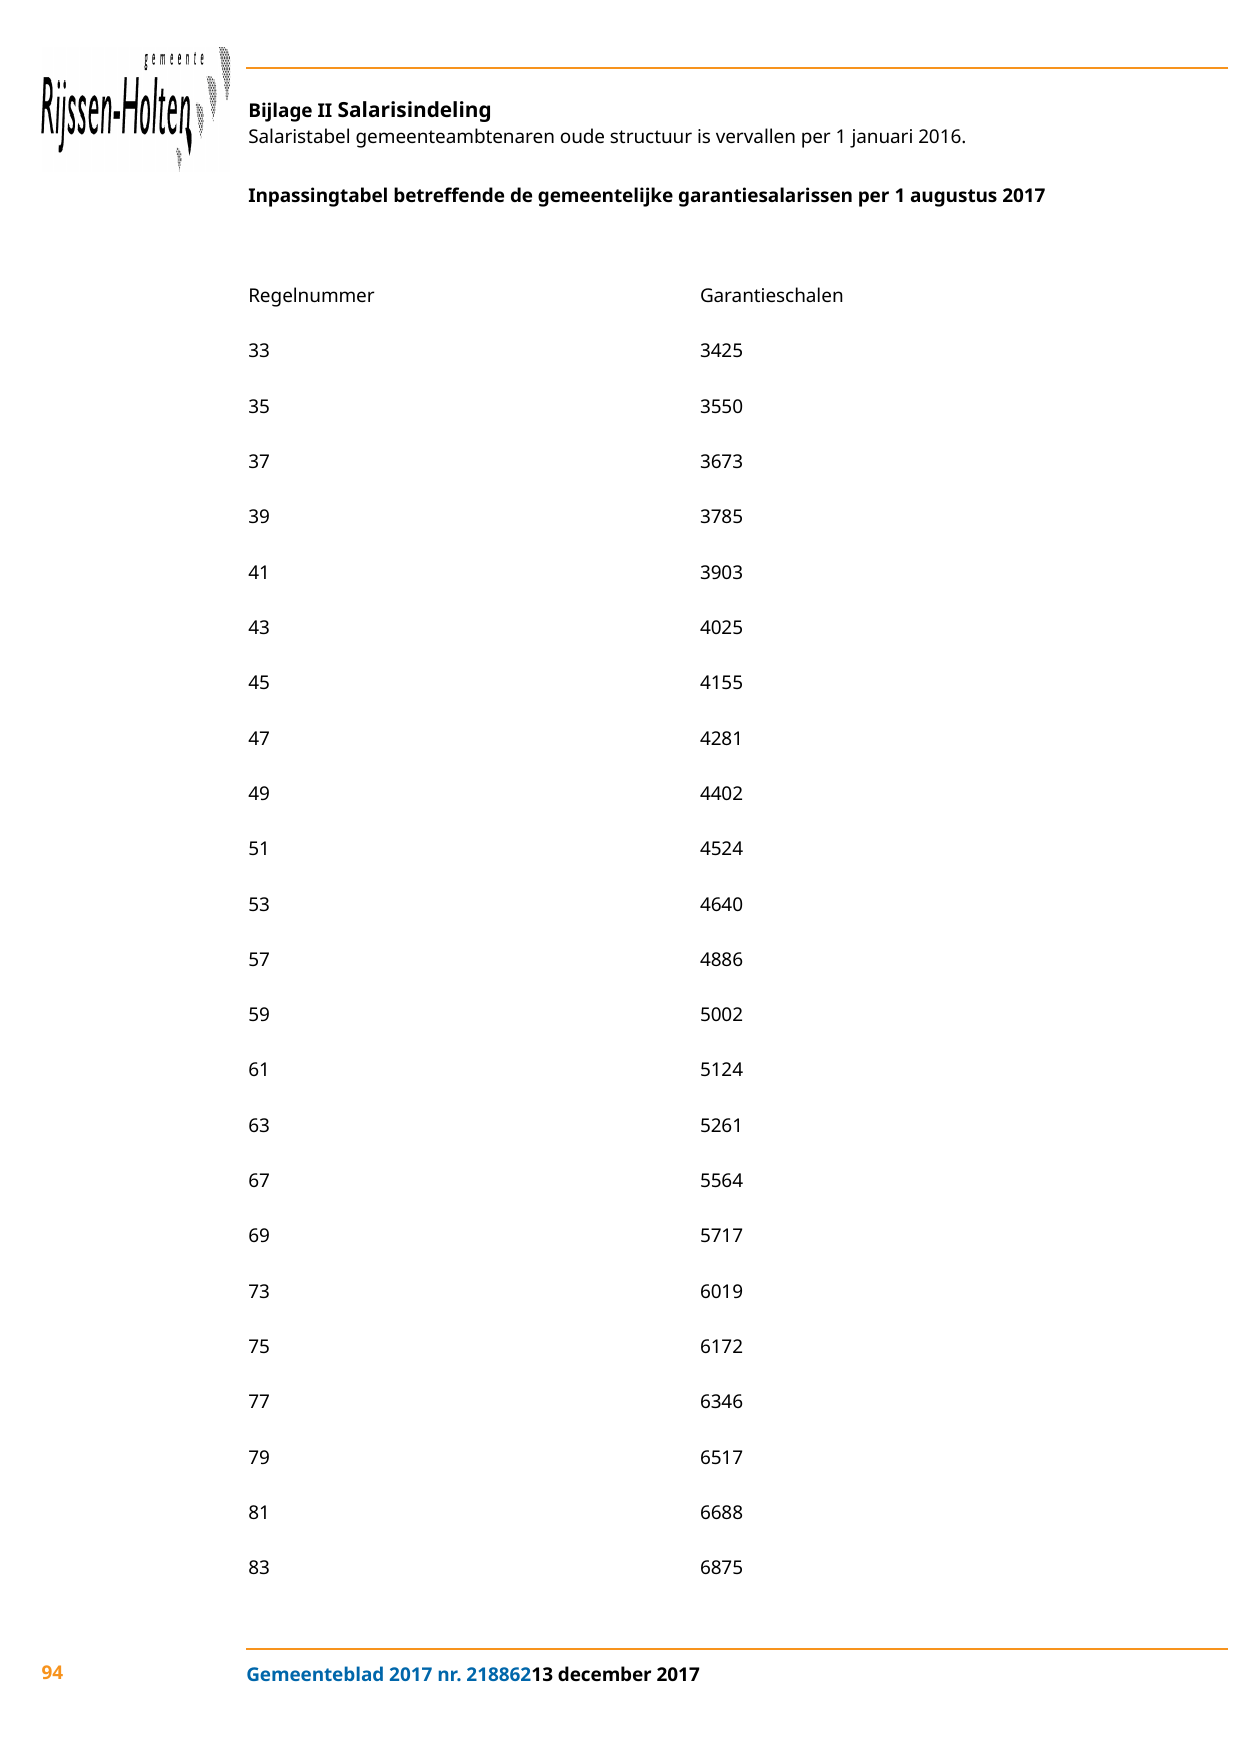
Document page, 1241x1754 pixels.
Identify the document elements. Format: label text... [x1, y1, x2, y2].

table_cell 37 [248, 419, 700, 474]
table_cell [700, 1580, 1152, 1606]
table_cell 4025 [700, 585, 1152, 640]
table_cell 4524 [700, 806, 1152, 861]
table_cell 4886 [700, 916, 1152, 972]
table_cell 43 [248, 585, 700, 640]
table_cell 6875 [700, 1525, 1152, 1580]
table_cell 45 [248, 640, 700, 695]
table_cell 59 [248, 972, 700, 1027]
table_cell 5564 [700, 1138, 1152, 1193]
table_cell 3673 [700, 419, 1152, 474]
table_cell 5002 [700, 972, 1152, 1027]
table_cell 3550 [700, 363, 1152, 419]
table_cell 4155 [700, 640, 1152, 695]
table_cell 39 [248, 474, 700, 529]
table_cell 4640 [700, 861, 1152, 916]
text Inpassingtabel betreffende de gemeentelijke garantiesalarissen per 1 augustus 2017 [248, 182, 1152, 208]
table_cell 81 [248, 1470, 700, 1525]
table_cell 6172 [700, 1304, 1152, 1359]
table_cell 4281 [700, 695, 1152, 751]
table_cell 61 [248, 1027, 700, 1082]
text Salaristabel gemeenteambtenaren oude structuur is vervallen per 1 januari 2016. [248, 123, 1152, 149]
table_cell 3425 [700, 308, 1152, 363]
table_cell [248, 1580, 700, 1606]
table_cell 47 [248, 695, 700, 751]
table_cell 63 [248, 1083, 700, 1138]
table_cell 75 [248, 1304, 700, 1359]
table_cell 35 [248, 363, 700, 419]
table_cell 83 [248, 1525, 700, 1580]
table_cell 3903 [700, 529, 1152, 584]
table_cell 57 [248, 916, 700, 972]
table_cell 4402 [700, 751, 1152, 806]
table_header Regelnummer [248, 253, 700, 308]
text Bijlage II Salarisindeling [248, 95, 1152, 123]
table_cell 6517 [700, 1414, 1152, 1469]
table_cell 69 [248, 1193, 700, 1248]
table_cell 6019 [700, 1248, 1152, 1304]
table_header Garantieschalen [700, 253, 1152, 308]
table_cell 5261 [700, 1083, 1152, 1138]
table_cell 53 [248, 861, 700, 916]
table_cell 5124 [700, 1027, 1152, 1082]
table_cell 3785 [700, 474, 1152, 529]
table_cell 77 [248, 1359, 700, 1414]
table_cell 41 [248, 529, 700, 584]
table_cell 33 [248, 308, 700, 363]
picture [41, 47, 231, 172]
table_cell 51 [248, 806, 700, 861]
table_cell 6346 [700, 1359, 1152, 1414]
table_cell 5717 [700, 1193, 1152, 1248]
table_cell 49 [248, 751, 700, 806]
table_cell 79 [248, 1414, 700, 1469]
table_cell 6688 [700, 1470, 1152, 1525]
table_cell 67 [248, 1138, 700, 1193]
table_cell 73 [248, 1248, 700, 1304]
